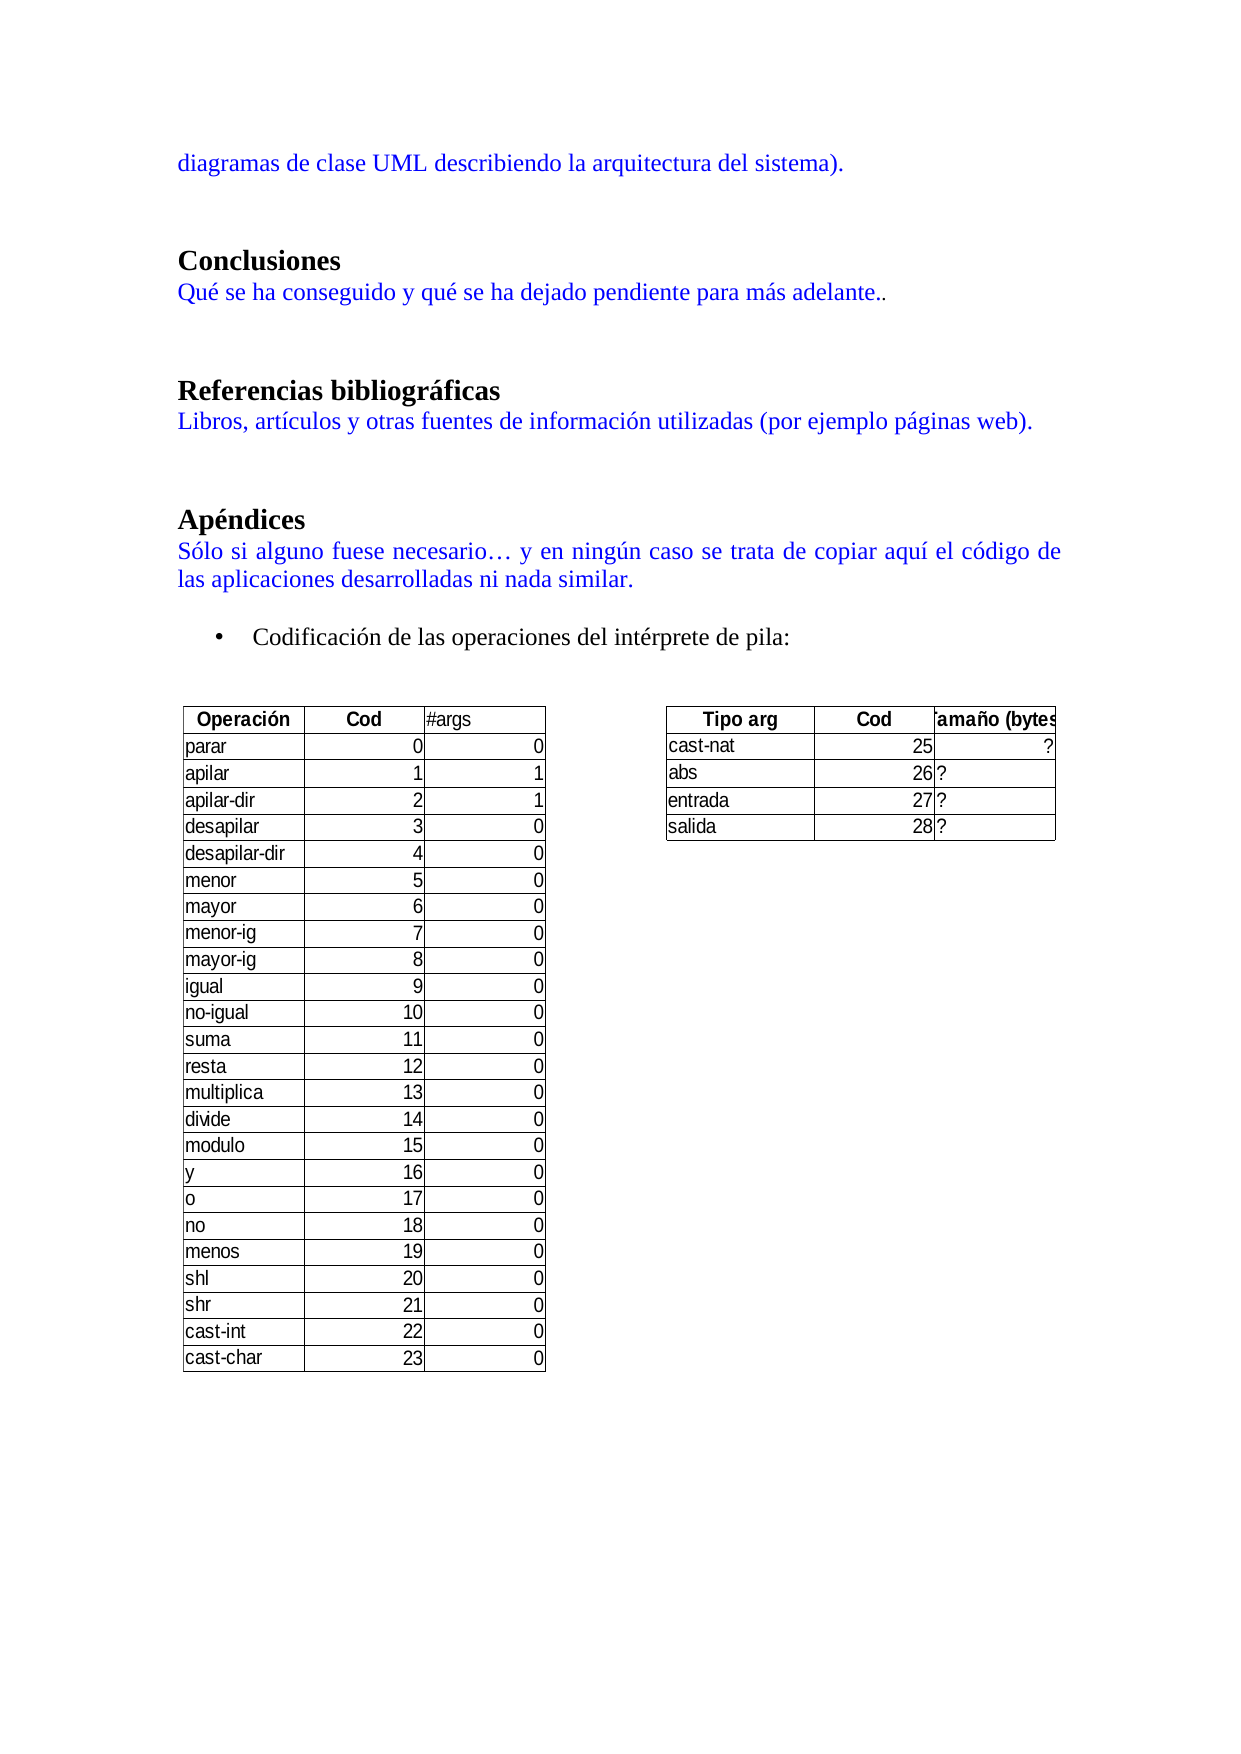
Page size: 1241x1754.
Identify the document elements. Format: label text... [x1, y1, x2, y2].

text Libros, artículos y otras fuentes de información utilizadas (por ejemplo páginas web). [177, 406, 1063, 435]
text Apéndices [177, 502, 1063, 536]
list Codificación de las operaciones del intérprete de pila: [215, 622, 1063, 651]
text Sólo si alguno fuese necesario… y en ningún caso se trata de copiar aquí el código de las aplicaciones desarrolladas ni nada similar. [177, 536, 1063, 593]
text Qué se ha conseguido y qué se ha dejado pendiente para más adelante.. [177, 277, 1063, 306]
text Referencias bibliográficas [177, 373, 1063, 406]
text Conclusiones [177, 243, 1063, 277]
text diagramas de clase UML describiendo la arquitectura del sistema). [177, 148, 1063, 176]
